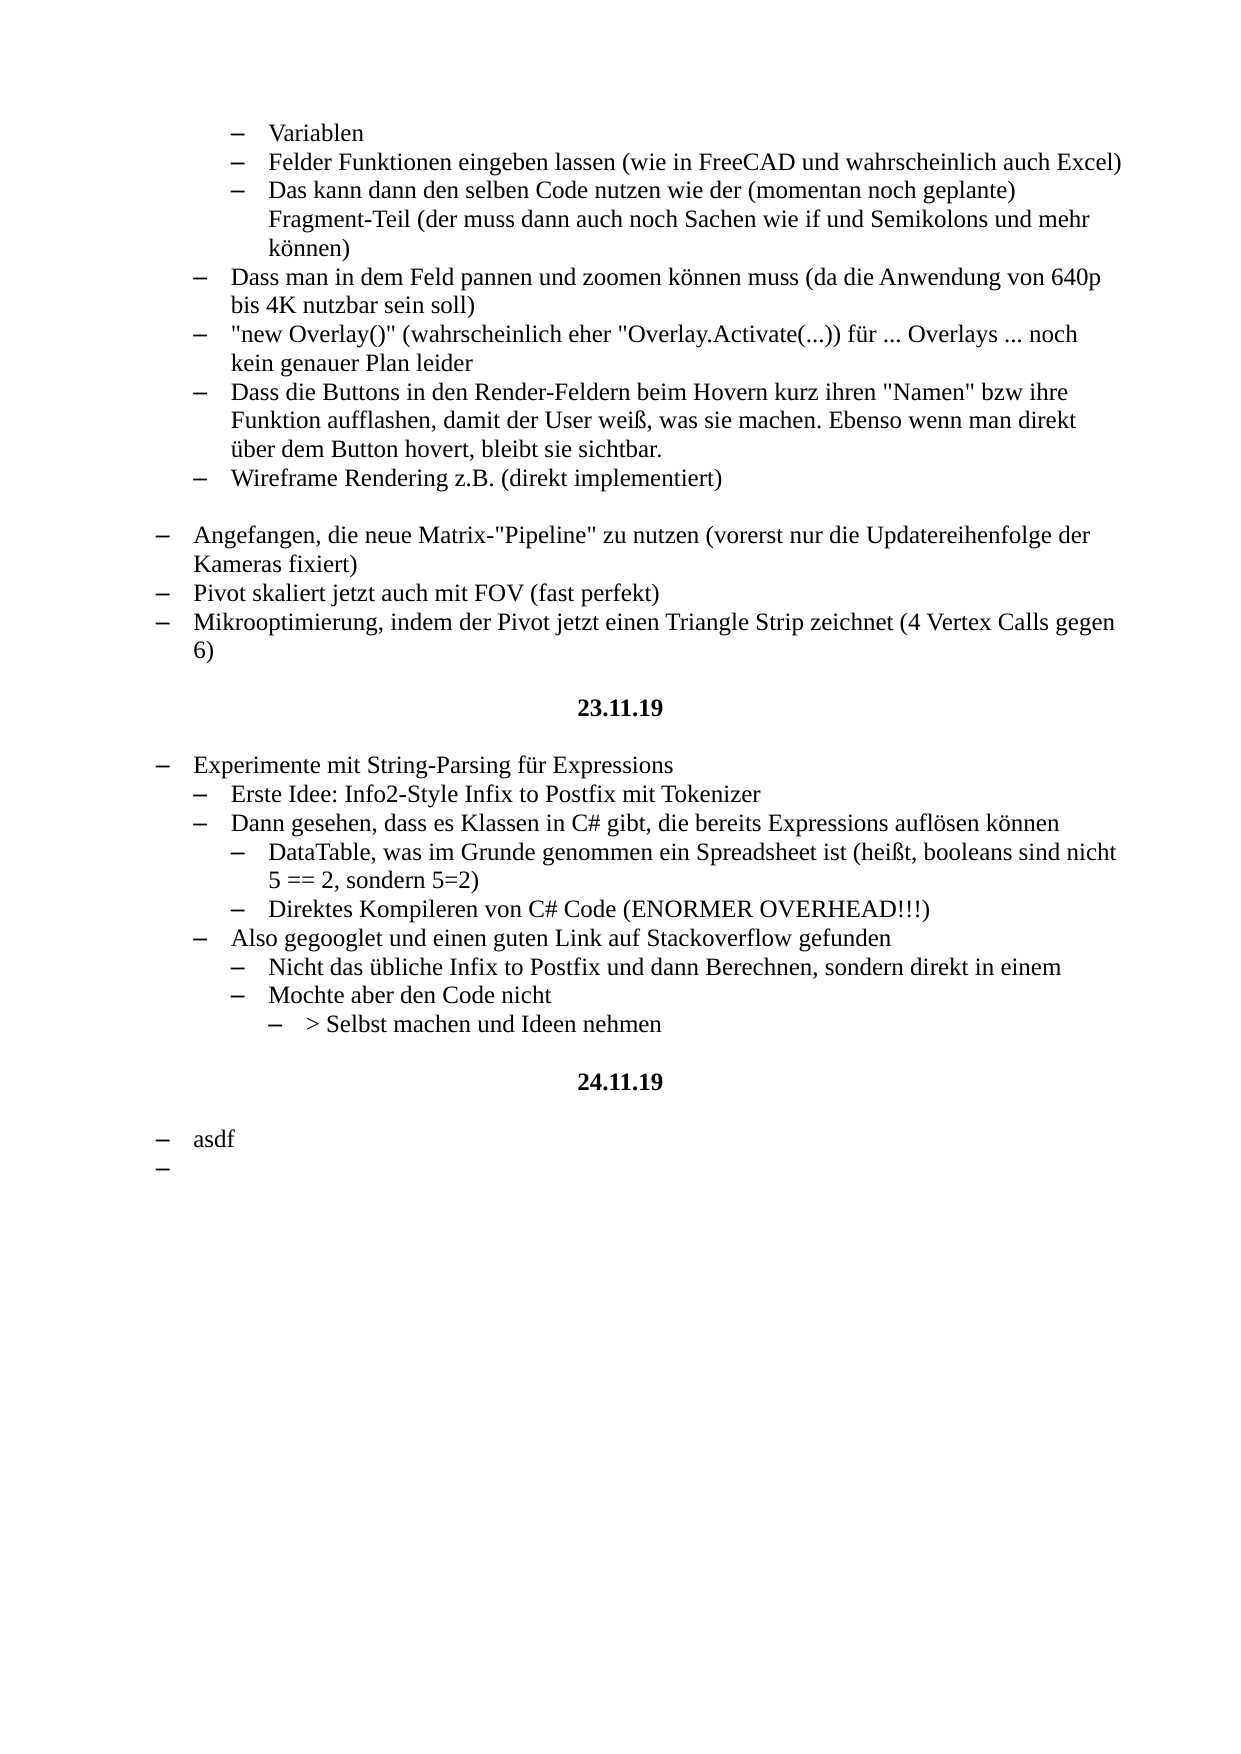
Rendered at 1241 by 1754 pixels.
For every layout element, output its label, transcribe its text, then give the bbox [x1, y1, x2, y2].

list Experimente mit String-Parsing für Expressions [156, 751, 1122, 779]
list Dass die Buttons in den Render-Feldern beim Hovern kurz ihren "Namen" bzw ihre Funktion aufflashen, damit der User weiß, was sie machen. Ebenso wenn man direkt über dem Button hovert, bleibt sie sichtbar. [193, 377, 1122, 463]
list Mikrooptimierung, indem der Pivot jetzt einen Triangle Strip zeichnet (4 Vertex Calls gegen 6) [156, 607, 1122, 664]
text 24.11.19 [118, 1067, 1122, 1096]
list Wireframe Rendering z.B. (direkt implementiert) [193, 463, 1122, 492]
list Direktes Kompileren von C# Code (ENORMER OVERHEAD!!!) [231, 894, 1122, 923]
list Nicht das übliche Infix to Postfix und dann Berechnen, sondern direkt in einem [231, 952, 1122, 981]
list Mochte aber den Code nicht [231, 981, 1122, 1009]
list Erste Idee: Info2-Style Infix to Postfix mit Tokenizer [193, 779, 1122, 808]
list asdf [156, 1124, 1122, 1153]
list Felder Funktionen eingeben lassen (wie in FreeCAD und wahrscheinlich auch Excel) [231, 147, 1122, 176]
list DataTable, was im Grunde genommen ein Spreadsheet ist (heißt, booleans sind nicht 5 == 2, sondern 5=2) [231, 837, 1122, 894]
text 23.11.19 [118, 693, 1122, 722]
list > Selbst machen und Ideen nehmen [268, 1009, 1122, 1038]
list "new Overlay()" (wahrscheinlich eher "Overlay.Activate(...)) für ... Overlays ... noch kein genauer Plan leider [193, 319, 1122, 377]
list Dass man in dem Feld pannen und zoomen können muss (da die Anwendung von 640p bis 4K nutzbar sein soll) [193, 262, 1122, 319]
list Dann gesehen, dass es Klassen in C# gibt, die bereits Expressions auflösen können [193, 808, 1122, 837]
list Angefangen, die neue Matrix-"Pipeline" zu nutzen (vorerst nur die Updatereihenfolge der Kameras fixiert) [156, 521, 1122, 578]
list Das kann dann den selben Code nutzen wie der (momentan noch geplante) Fragment-Teil (der muss dann auch noch Sachen wie if und Semikolons und mehr können) [231, 176, 1122, 262]
list Also gegooglet und einen guten Link auf Stackoverflow gefunden [193, 923, 1122, 952]
list Variablen [231, 118, 1122, 147]
list Pivot skaliert jetzt auch mit FOV (fast perfekt) [156, 578, 1122, 607]
